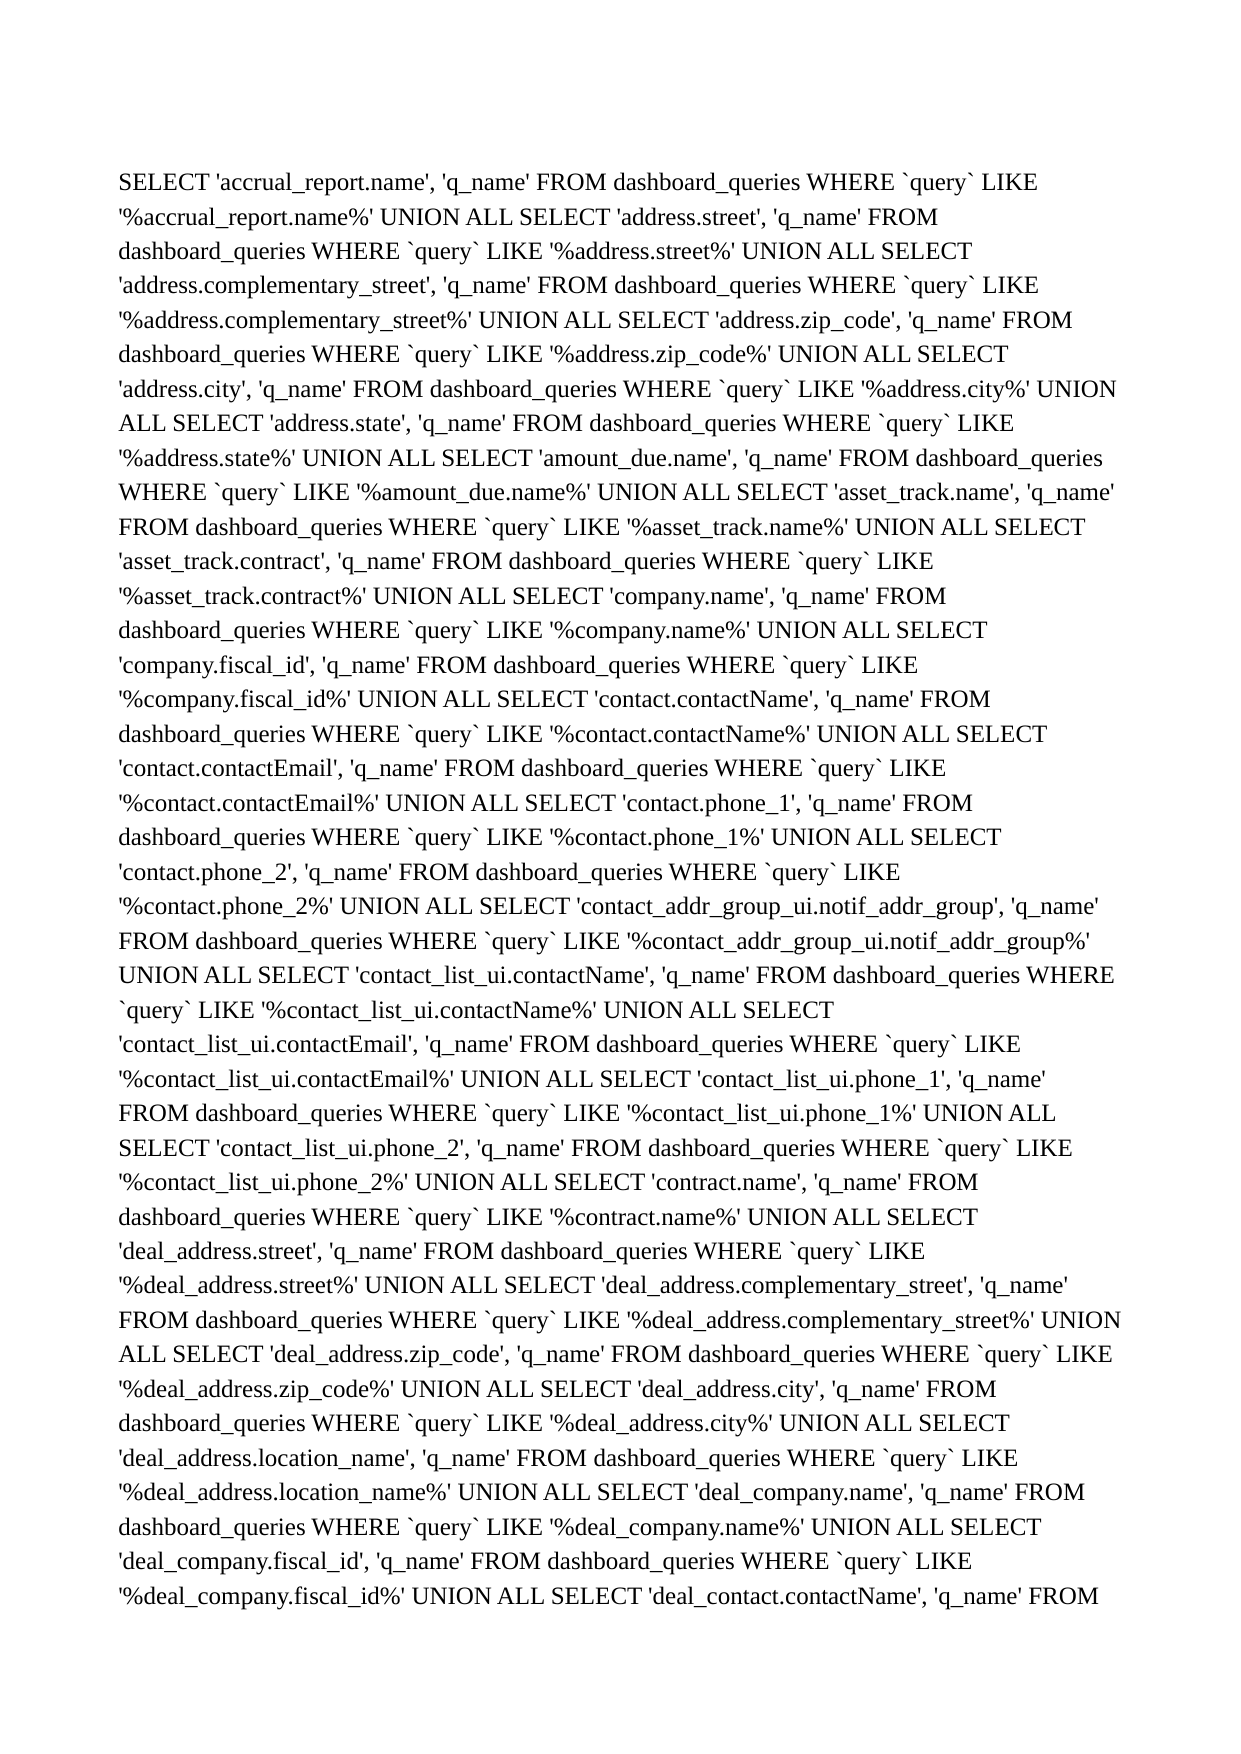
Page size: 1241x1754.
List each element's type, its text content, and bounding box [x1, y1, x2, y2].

text SELECT 'accrual_report.name', 'q_name' FROM dashboard_queries WHERE `query` LIKE '%accrual_report.name%' UNION ALL SELECT 'address.street', 'q_name' FROM dashboard_queries WHERE `query` LIKE '%address.street%' UNION ALL SELECT 'address.complementary_street', 'q_name' FROM dashboard_queries WHERE `query` LIKE '%address.complementary_street%' UNION ALL SELECT 'address.zip_code', 'q_name' FROM dashboard_queries WHERE `query` LIKE '%address.zip_code%' UNION ALL SELECT 'address.city', 'q_name' FROM dashboard_queries WHERE `query` LIKE '%address.city%' UNION ALL SELECT 'address.state', 'q_name' FROM dashboard_queries WHERE `query` LIKE '%address.state%' UNION ALL SELECT 'amount_due.name', 'q_name' FROM dashboard_queries WHERE `query` LIKE '%amount_due.name%' UNION ALL SELECT 'asset_track.name', 'q_name' FROM dashboard_queries WHERE `query` LIKE '%asset_track.name%' UNION ALL SELECT 'asset_track.contract', 'q_name' FROM dashboard_queries WHERE `query` LIKE '%asset_track.contract%' UNION ALL SELECT 'company.name', 'q_name' FROM dashboard_queries WHERE `query` LIKE '%company.name%' UNION ALL SELECT 'company.fiscal_id', 'q_name' FROM dashboard_queries WHERE `query` LIKE '%company.fiscal_id%' UNION ALL SELECT 'contact.contactName', 'q_name' FROM dashboard_queries WHERE `query` LIKE '%contact.contactName%' UNION ALL SELECT 'contact.contactEmail', 'q_name' FROM dashboard_queries WHERE `query` LIKE '%contact.contactEmail%' UNION ALL SELECT 'contact.phone_1', 'q_name' FROM dashboard_queries WHERE `query` LIKE '%contact.phone_1%' UNION ALL SELECT 'contact.phone_2', 'q_name' FROM dashboard_queries WHERE `query` LIKE '%contact.phone_2%' UNION ALL SELECT 'contact_addr_group_ui.notif_addr_group', 'q_name' FROM dashboard_queries WHERE `query` LIKE '%contact_addr_group_ui.notif_addr_group%' UNION ALL SELECT 'contact_list_ui.contactName', 'q_name' FROM dashboard_queries WHERE `query` LIKE '%contact_list_ui.contactName%' UNION ALL SELECT 'contact_list_ui.contactEmail', 'q_name' FROM dashboard_queries WHERE `query` LIKE '%contact_list_ui.contactEmail%' UNION ALL SELECT 'contact_list_ui.phone_1', 'q_name' FROM dashboard_queries WHERE `query` LIKE '%contact_list_ui.phone_1%' UNION ALL SELECT 'contact_list_ui.phone_2', 'q_name' FROM dashboard_queries WHERE `query` LIKE '%contact_list_ui.phone_2%' UNION ALL SELECT 'contract.name', 'q_name' FROM dashboard_queries WHERE `query` LIKE '%contract.name%' UNION ALL SELECT 'deal_address.street', 'q_name' FROM dashboard_queries WHERE `query` LIKE '%deal_address.street%' UNION ALL SELECT 'deal_address.complementary_street', 'q_name' FROM dashboard_queries WHERE `query` LIKE '%deal_address.complementary_street%' UNION ALL SELECT 'deal_address.zip_code', 'q_name' FROM dashboard_queries WHERE `query` LIKE '%deal_address.zip_code%' UNION ALL SELECT 'deal_address.city', 'q_name' FROM dashboard_queries WHERE `query` LIKE '%deal_address.city%' UNION ALL SELECT 'deal_address.location_name', 'q_name' FROM dashboard_queries WHERE `query` LIKE '%deal_address.location_name%' UNION ALL SELECT 'deal_company.name', 'q_name' FROM dashboard_queries WHERE `query` LIKE '%deal_company.name%' UNION ALL SELECT 'deal_company.fiscal_id', 'q_name' FROM dashboard_queries WHERE `query` LIKE '%deal_company.fiscal_id%' UNION ALL SELECT 'deal_contact.contactName', 'q_name' FROM [118, 167, 1122, 1609]
